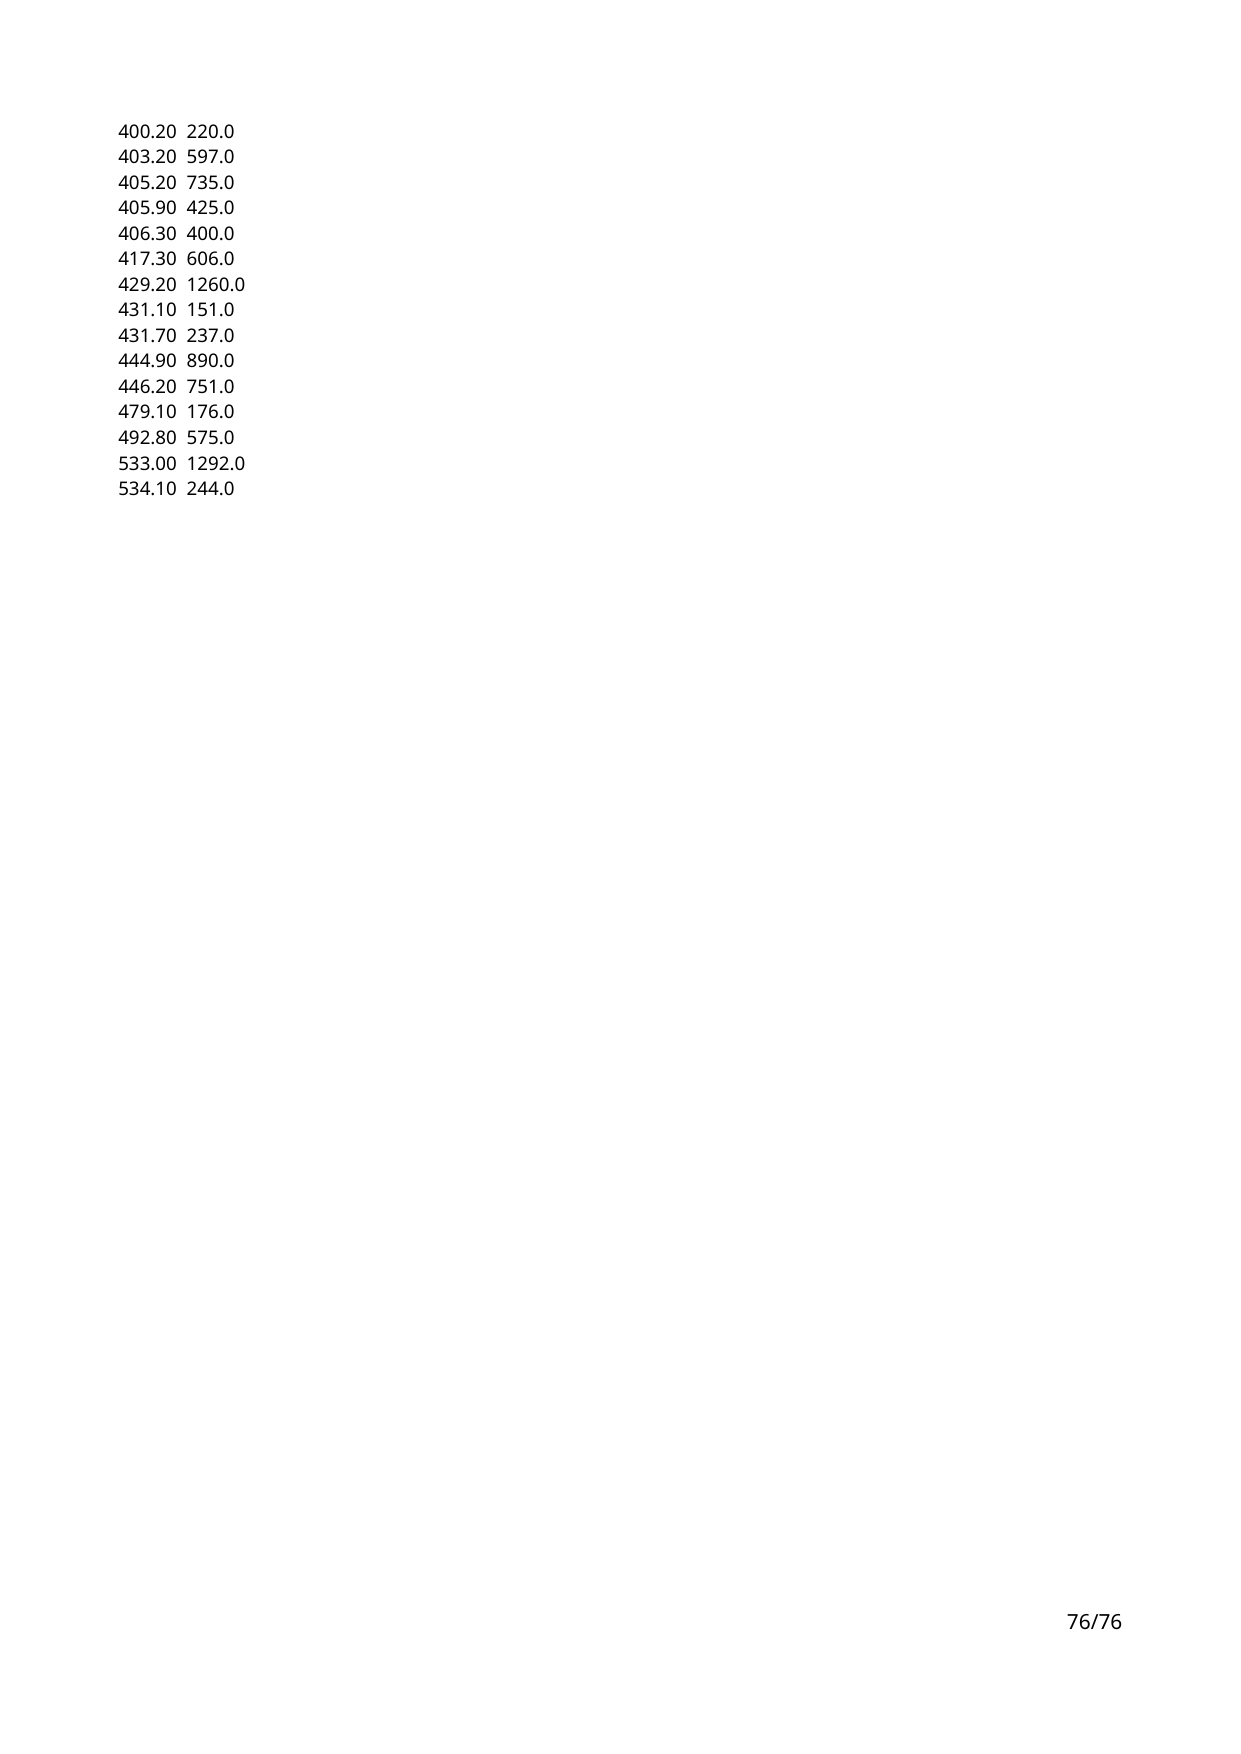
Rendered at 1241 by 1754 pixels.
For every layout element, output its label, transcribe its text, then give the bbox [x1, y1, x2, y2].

text 444.90 890.0 [118, 348, 1122, 373]
text 429.20 1260.0 [118, 271, 1122, 297]
text 533.00 1292.0 [118, 450, 1122, 475]
text 534.10 244.0 [118, 475, 1122, 501]
text 479.10 176.0 [118, 399, 1122, 424]
text 446.20 751.0 [118, 373, 1122, 399]
text 417.30 606.0 [118, 246, 1122, 271]
text 400.20 220.0 [118, 118, 1122, 144]
text 492.80 575.0 [118, 424, 1122, 450]
text 406.30 400.0 [118, 220, 1122, 246]
text 405.90 425.0 [118, 195, 1122, 220]
text 403.20 597.0 [118, 144, 1122, 169]
text 431.10 151.0 [118, 297, 1122, 322]
text 431.70 237.0 [118, 322, 1122, 348]
text 405.20 735.0 [118, 169, 1122, 195]
